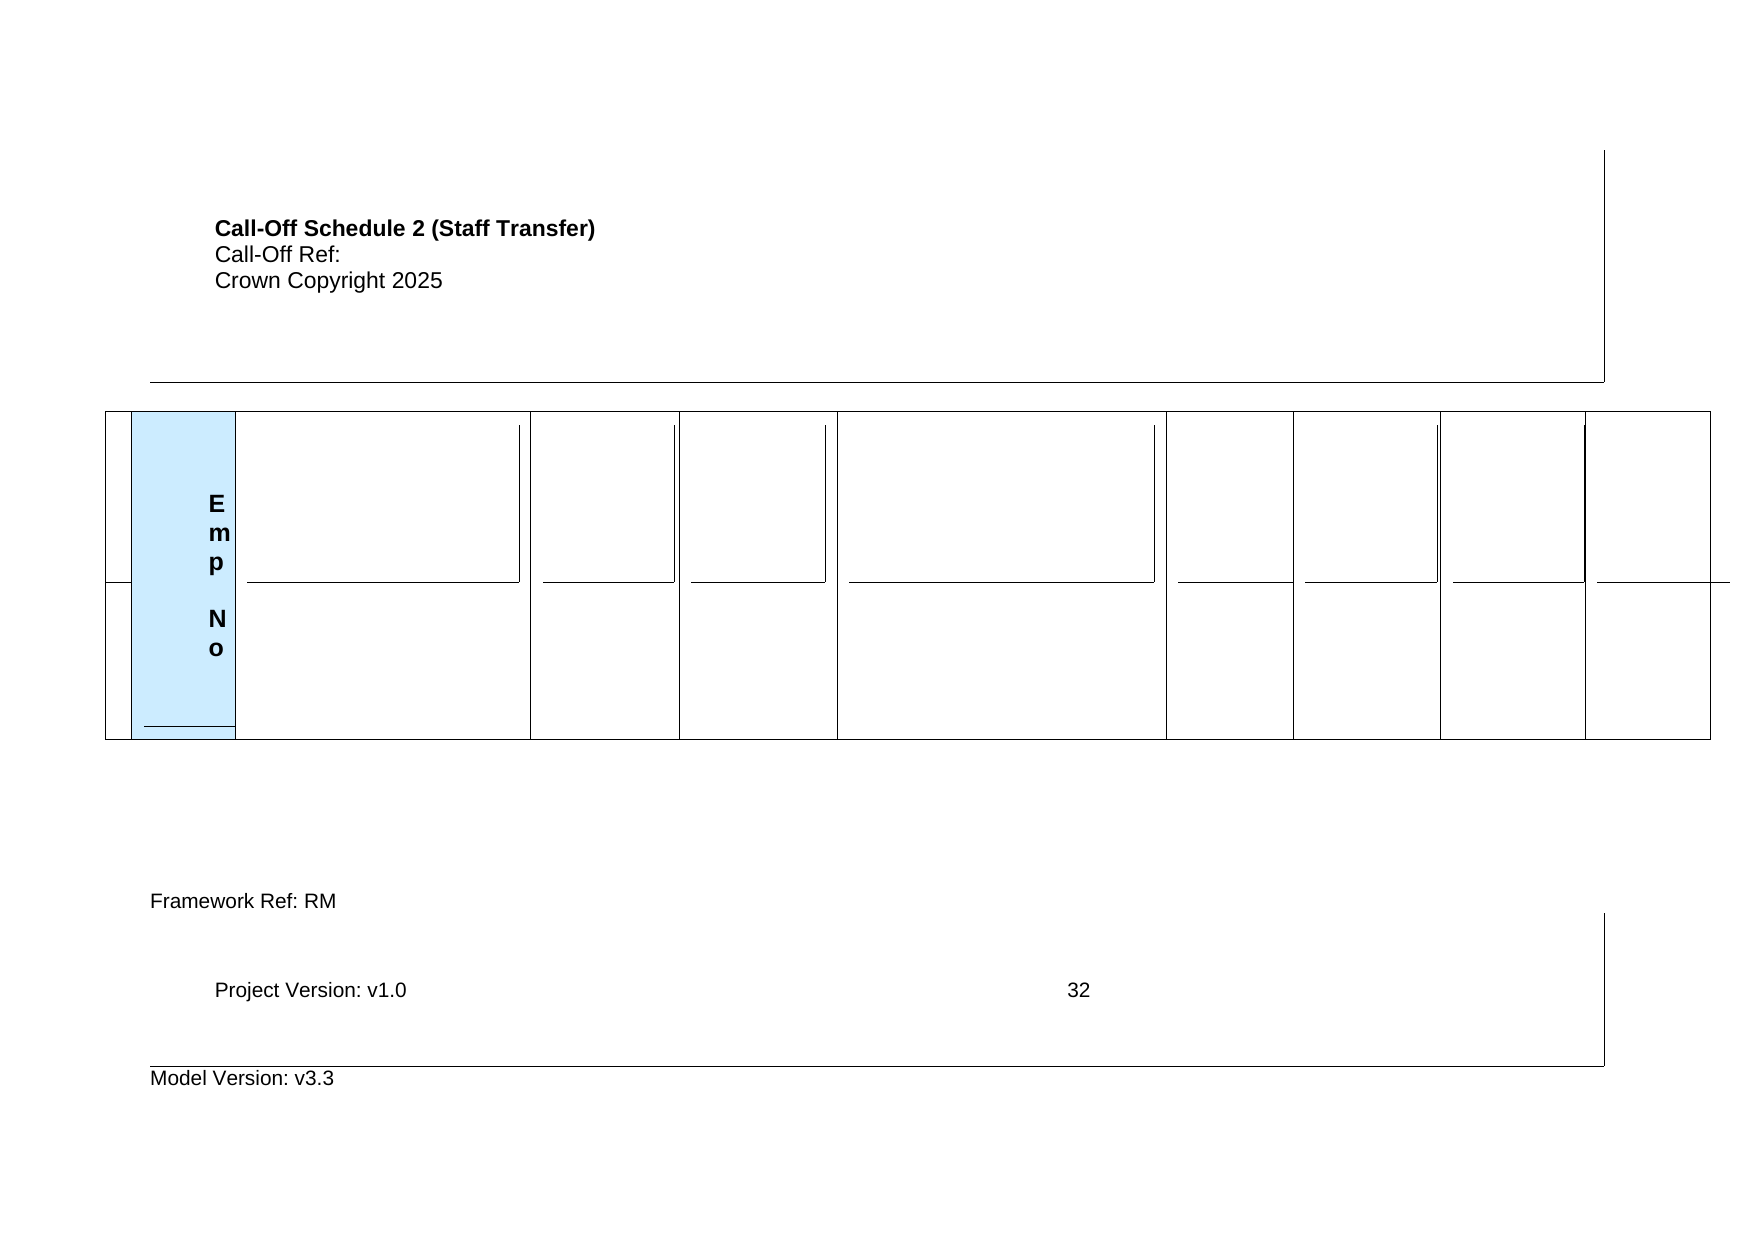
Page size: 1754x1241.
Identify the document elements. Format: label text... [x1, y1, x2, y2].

table_cell Emp No [132, 412, 235, 739]
table_cell [106, 412, 131, 582]
table_cell [680, 412, 837, 739]
table_cell [1586, 412, 1710, 739]
table_cell [236, 412, 530, 739]
table_cell [1167, 412, 1293, 739]
table_cell [1711, 583, 1730, 739]
table_cell [1441, 412, 1585, 739]
table_cell [106, 583, 131, 739]
table_cell [1294, 412, 1440, 739]
table_cell [531, 412, 679, 739]
table_cell [1711, 411, 1730, 582]
table_cell [838, 412, 1166, 739]
